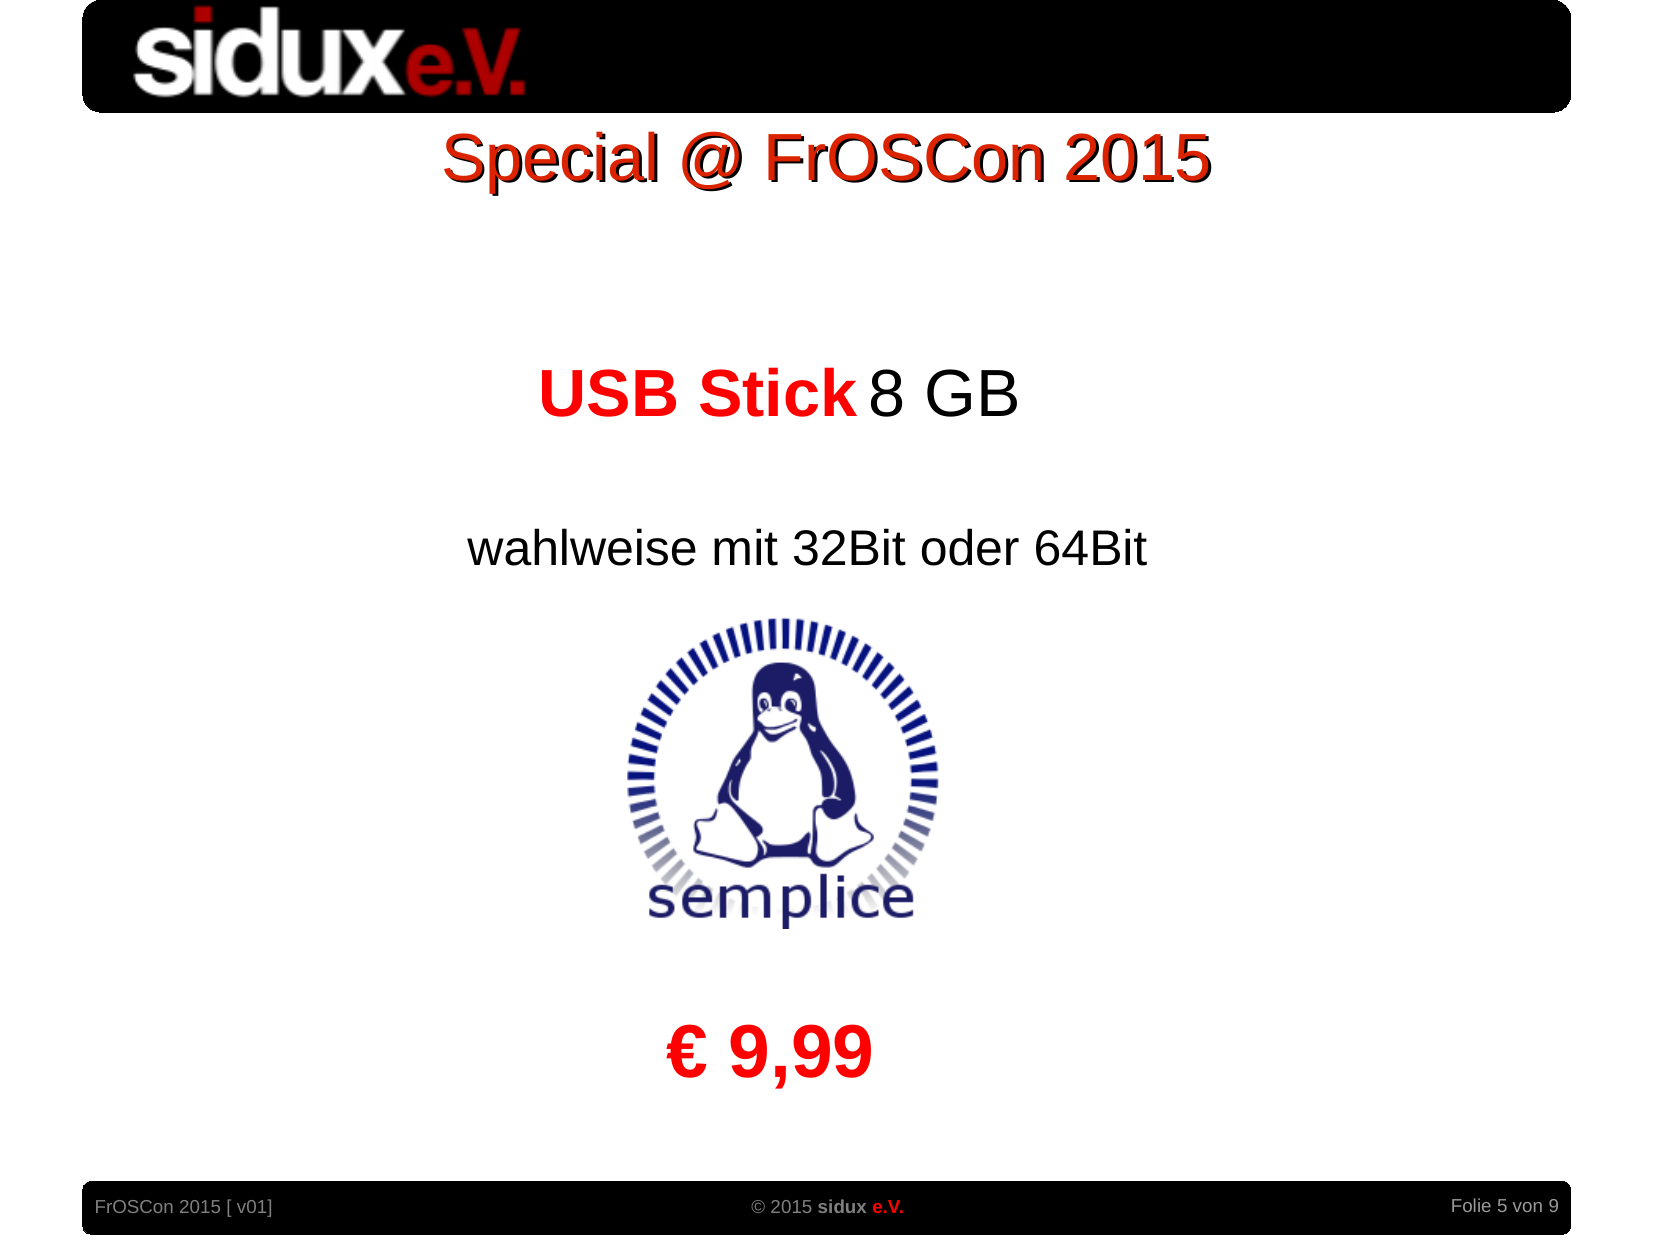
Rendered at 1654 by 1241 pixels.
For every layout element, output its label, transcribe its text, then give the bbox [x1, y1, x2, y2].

picture [626, 616, 940, 929]
text_box Special @ FrOSCon 2015 [82, 112, 1571, 213]
text_box USB Stick 8 GB wahlweise mit 32Bit oder 64Bit € 9,99 [82, 224, 1571, 1170]
picture [113, 0, 532, 110]
